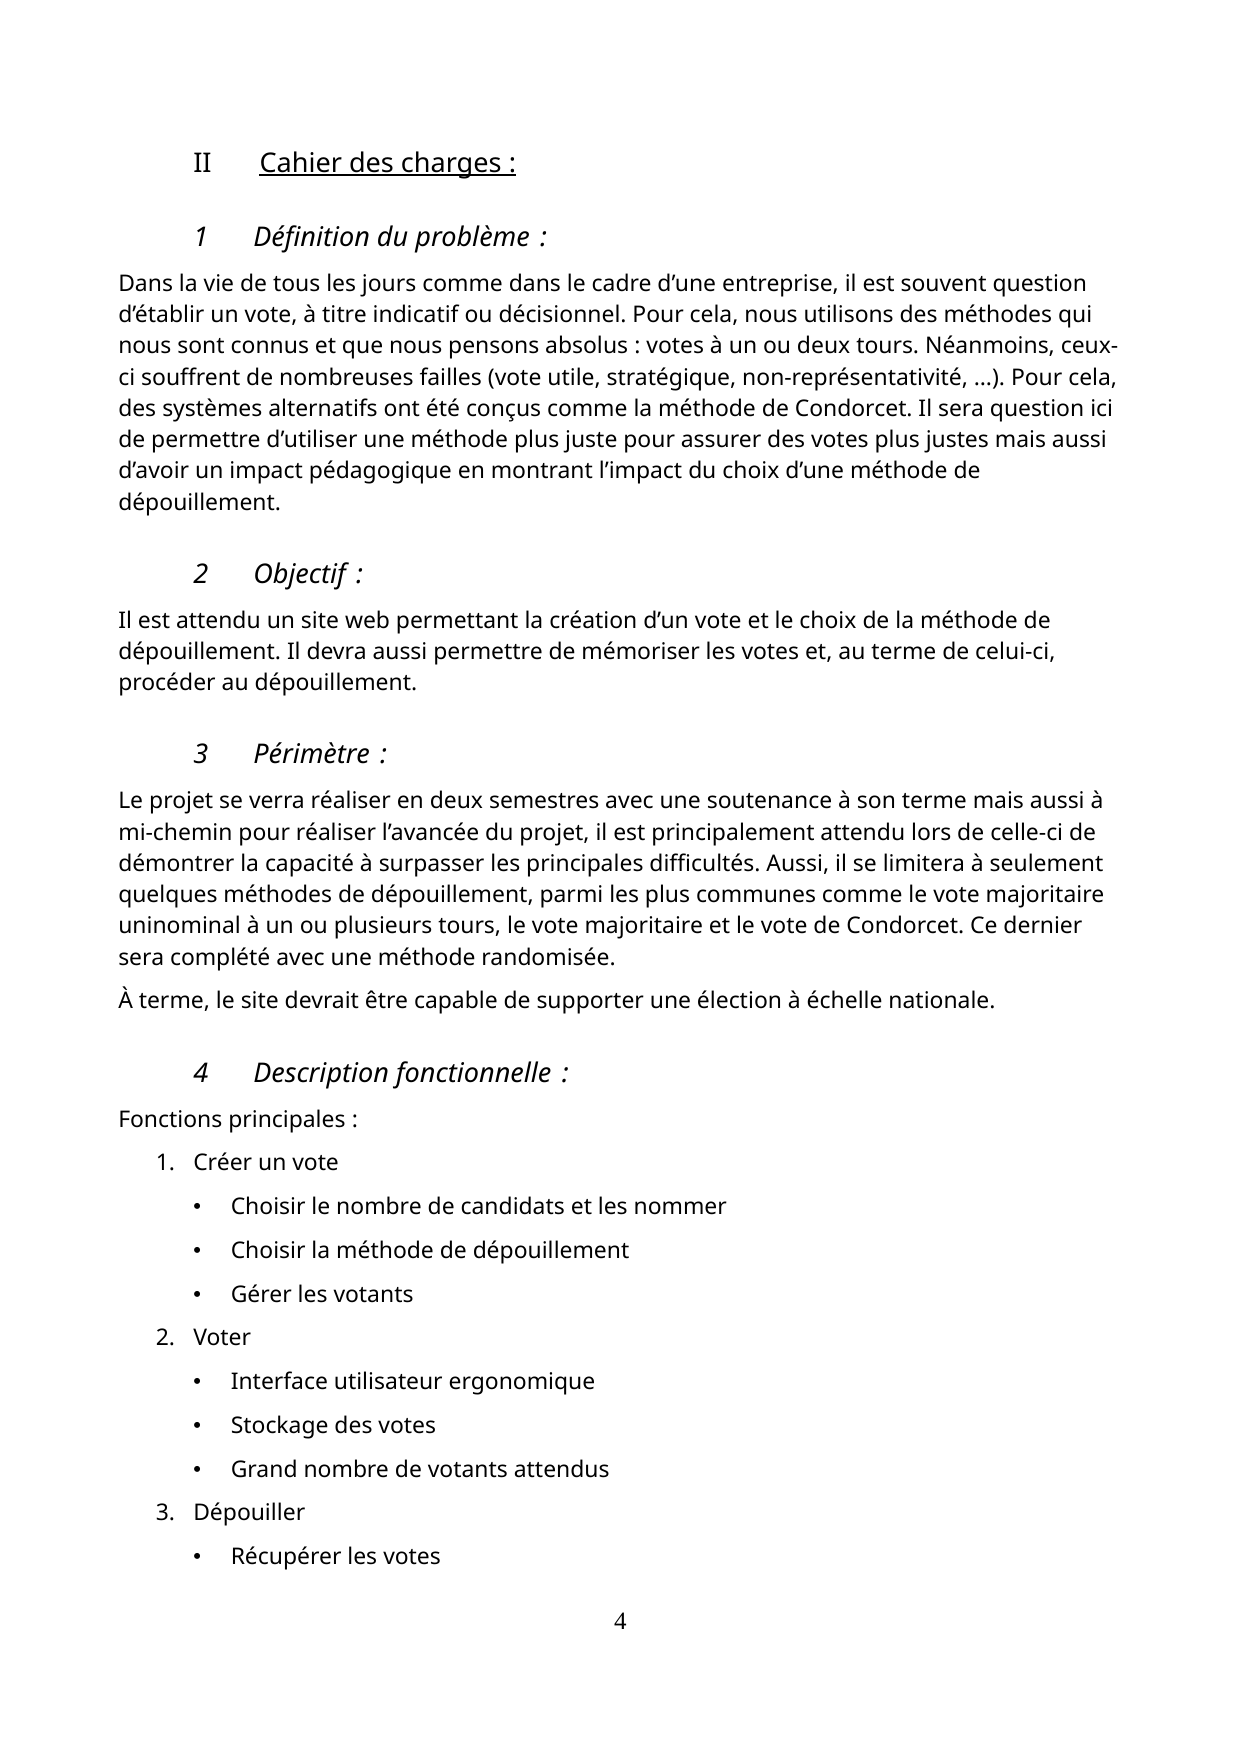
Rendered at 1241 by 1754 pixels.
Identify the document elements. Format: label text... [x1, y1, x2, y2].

text Dans la vie de tous les jours comme dans le cadre d’une entreprise, il est souvent question d’établir un vote, à titre indicatif ou décisionnel. Pour cela, nous utilisons des méthodes qui nous sont connus et que nous pensons absolus : votes à un ou deux tours. Néanmoins, ceux-ci souffrent de nombreuses failles (vote utile, stratégique, non-représentativité, …). Pour cela, des systèmes alternatifs ont été conçus comme la méthode de Condorcet. Il sera question ici de permettre d’utiliser une méthode plus juste pour assurer des votes plus justes mais aussi d’avoir un impact pédagogique en montrant l’impact du choix d’une méthode de dépouillement. [118, 267, 1122, 517]
list Gérer les votants [193, 1277, 1122, 1309]
list Stockage des votes [193, 1409, 1122, 1440]
list Dépouiller [156, 1496, 1122, 1527]
subtitle Description fonctionnelle : [193, 1053, 1122, 1090]
text À terme, le site devrait être capable de supporter une élection à échelle nationale. [118, 984, 1122, 1016]
text Fonctions principales : [118, 1102, 1122, 1134]
subtitle Définition du problème : [193, 217, 1122, 254]
list Voter [156, 1321, 1122, 1352]
list Grand nombre de votants attendus [193, 1452, 1122, 1484]
list Choisir la méthode de dépouillement [193, 1234, 1122, 1265]
text Il est attendu un site web permettant la création d’un vote et le choix de la méthode de dépouillement. Il devra aussi permettre de mémoriser les votes et, au terme de celui-ci, procéder au dépouillement. [118, 604, 1122, 697]
text Le projet se verra réaliser en deux semestres avec une soutenance à son terme mais aussi à mi-chemin pour réaliser l’avancée du projet, il est principalement attendu lors de celle-ci de démontrer la capacité à surpasser les principales difficultés. Aussi, il se limitera à seulement quelques méthodes de dépouillement, parmi les plus communes comme le vote majoritaire uninominal à un ou plusieurs tours, le vote majoritaire et le vote de Condorcet. Ce dernier sera complété avec une méthode randomisée. [118, 784, 1122, 972]
list Choisir le nombre de candidats et les nommer [193, 1190, 1122, 1221]
subtitle Cahier des charges : [193, 143, 1122, 180]
list Créer un vote [156, 1146, 1122, 1177]
subtitle Périmètre : [193, 735, 1122, 772]
list Interface utilisateur ergonomique [193, 1365, 1122, 1396]
subtitle Objectif : [193, 554, 1122, 591]
list Récupérer les votes [193, 1540, 1122, 1571]
